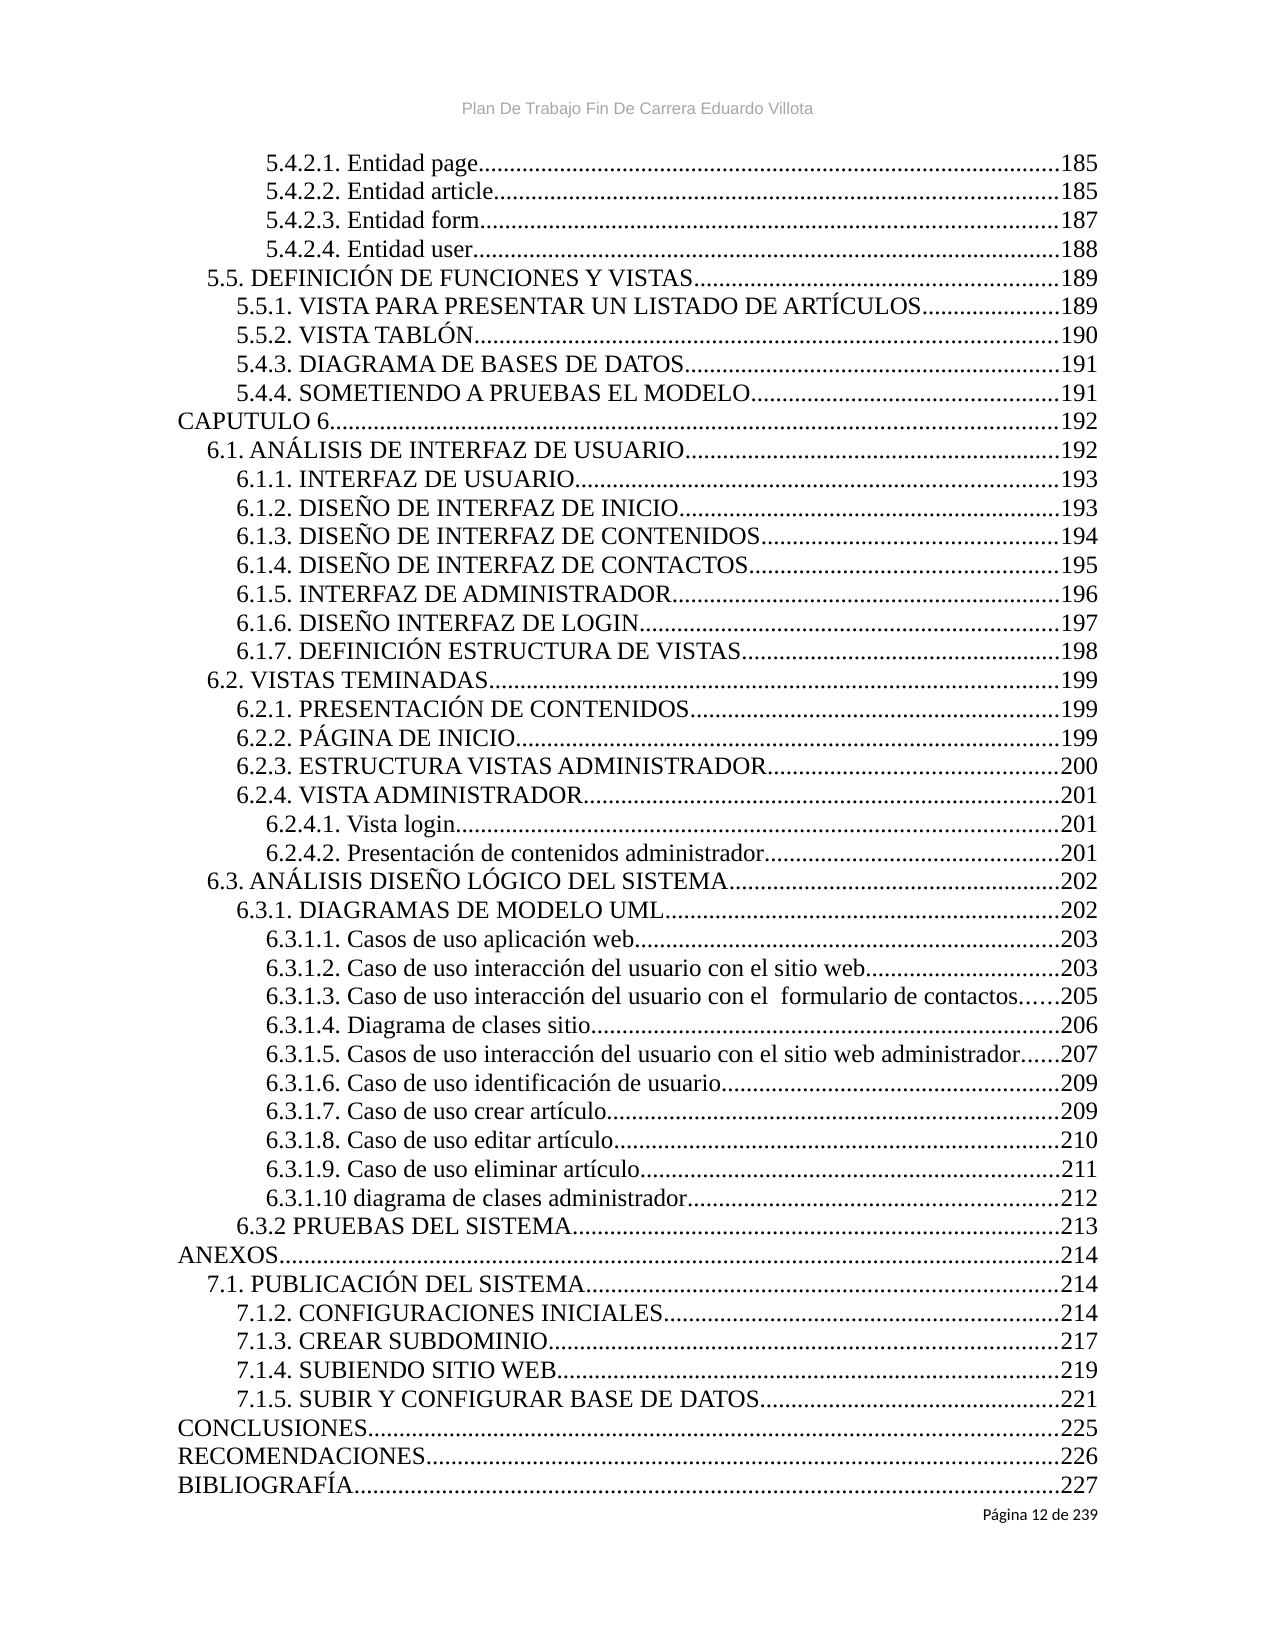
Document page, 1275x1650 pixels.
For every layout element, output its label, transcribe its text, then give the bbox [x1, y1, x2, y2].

text 6.1.5. INTERFAZ DE ADMINISTRADOR 196 [236, 579, 1098, 608]
text 6.3. ANÁLISIS DISEÑO LÓGICO DEL SISTEMA 202 [207, 866, 1098, 895]
text 7.1.5. SUBIR Y CONFIGURAR BASE DE DATOS 221 [236, 1384, 1098, 1413]
text 6.3.1.5. Casos de uso interacción del usuario con el sitio web administrador 207 [266, 1039, 1098, 1068]
text 6.1.1. INTERFAZ DE USUARIO 193 [236, 464, 1098, 493]
text 6.3.1.4. Diagrama de clases sitio 206 [266, 1010, 1098, 1039]
text 6.2.4.1. Vista login 201 [266, 809, 1098, 838]
text 6.3.1. DIAGRAMAS DE MODELO UML 202 [236, 895, 1098, 924]
text 6.1.2. DISEÑO DE INTERFAZ DE INICIO 193 [236, 493, 1098, 521]
text 6.3.1.7. Caso de uso crear artículo 209 [266, 1096, 1098, 1125]
text 6.1.6. DISEÑO INTERFAZ DE LOGIN 197 [236, 608, 1098, 636]
text 6.1.7. DEFINICIÓN ESTRUCTURA DE VISTAS 198 [236, 636, 1098, 665]
text RECOMENDACIONES 226 [177, 1441, 1098, 1470]
text 6.2.3. ESTRUCTURA VISTAS ADMINISTRADOR 200 [236, 751, 1098, 780]
text 7.1.2. CONFIGURACIONES INICIALES 214 [236, 1298, 1098, 1326]
text 6.3.1.3. Caso de uso interacción del usuario con el formulario de contactos 205 [266, 981, 1098, 1010]
text CONCLUSIONES 225 [177, 1413, 1098, 1441]
text 7.1.3. CREAR SUBDOMINIO 217 [236, 1326, 1098, 1355]
text 6.3.1.9. Caso de uso eliminar artículo 211 [266, 1154, 1098, 1183]
text 7.1.4. SUBIENDO SITIO WEB 219 [236, 1355, 1098, 1384]
text 5.5. DEFINICIÓN DE FUNCIONES Y VISTAS 189 [207, 263, 1098, 291]
text 5.4.3. DIAGRAMA DE BASES DE DATOS 191 [236, 349, 1098, 378]
text 6.2.2. PÁGINA DE INICIO 199 [236, 723, 1098, 751]
text 5.5.2. VISTA TABLÓN 190 [236, 320, 1098, 349]
text CAPUTULO 6 192 [177, 406, 1098, 435]
text 7.1. PUBLICACIÓN DEL SISTEMA 214 [207, 1269, 1098, 1298]
text 6.3.1.6. Caso de uso identificación de usuario 209 [266, 1068, 1098, 1096]
text 6.2.1. PRESENTACIÓN DE CONTENIDOS 199 [236, 694, 1098, 723]
text 5.5.1. VISTA PARA PRESENTAR UN LISTADO DE ARTÍCULOS 189 [236, 291, 1098, 320]
text 5.4.2.2. Entidad article 185 [266, 176, 1098, 205]
text 5.4.4. SOMETIENDO A PRUEBAS EL MODELO 191 [236, 378, 1098, 406]
text 6.3.1.2. Caso de uso interacción del usuario con el sitio web 203 [266, 953, 1098, 981]
text 6.2.4. VISTA ADMINISTRADOR 201 [236, 780, 1098, 809]
text BIBLIOGRAFÍA 227 [177, 1470, 1098, 1499]
text 6.3.1.1. Casos de uso aplicación web 203 [266, 924, 1098, 953]
text 6.2.4.2. Presentación de contenidos administrador 201 [266, 838, 1098, 866]
text 6.3.1.8. Caso de uso editar artículo 210 [266, 1125, 1098, 1154]
text 5.4.2.3. Entidad form 187 [266, 205, 1098, 234]
text 6.3.2 PRUEBAS DEL SISTEMA 213 [236, 1211, 1098, 1240]
text 6.1. ANÁLISIS DE INTERFAZ DE USUARIO 192 [207, 435, 1098, 464]
text 6.3.1.10 diagrama de clases administrador 212 [266, 1183, 1098, 1211]
text 5.4.2.1. Entidad page 185 [266, 148, 1098, 176]
text 6.2. VISTAS TEMINADAS 199 [207, 665, 1098, 694]
text 6.1.3. DISEÑO DE INTERFAZ DE CONTENIDOS 194 [236, 521, 1098, 550]
text 6.1.4. DISEÑO DE INTERFAZ DE CONTACTOS 195 [236, 550, 1098, 579]
text 5.4.2.4. Entidad user 188 [266, 234, 1098, 263]
text ANEXOS 214 [177, 1240, 1098, 1269]
